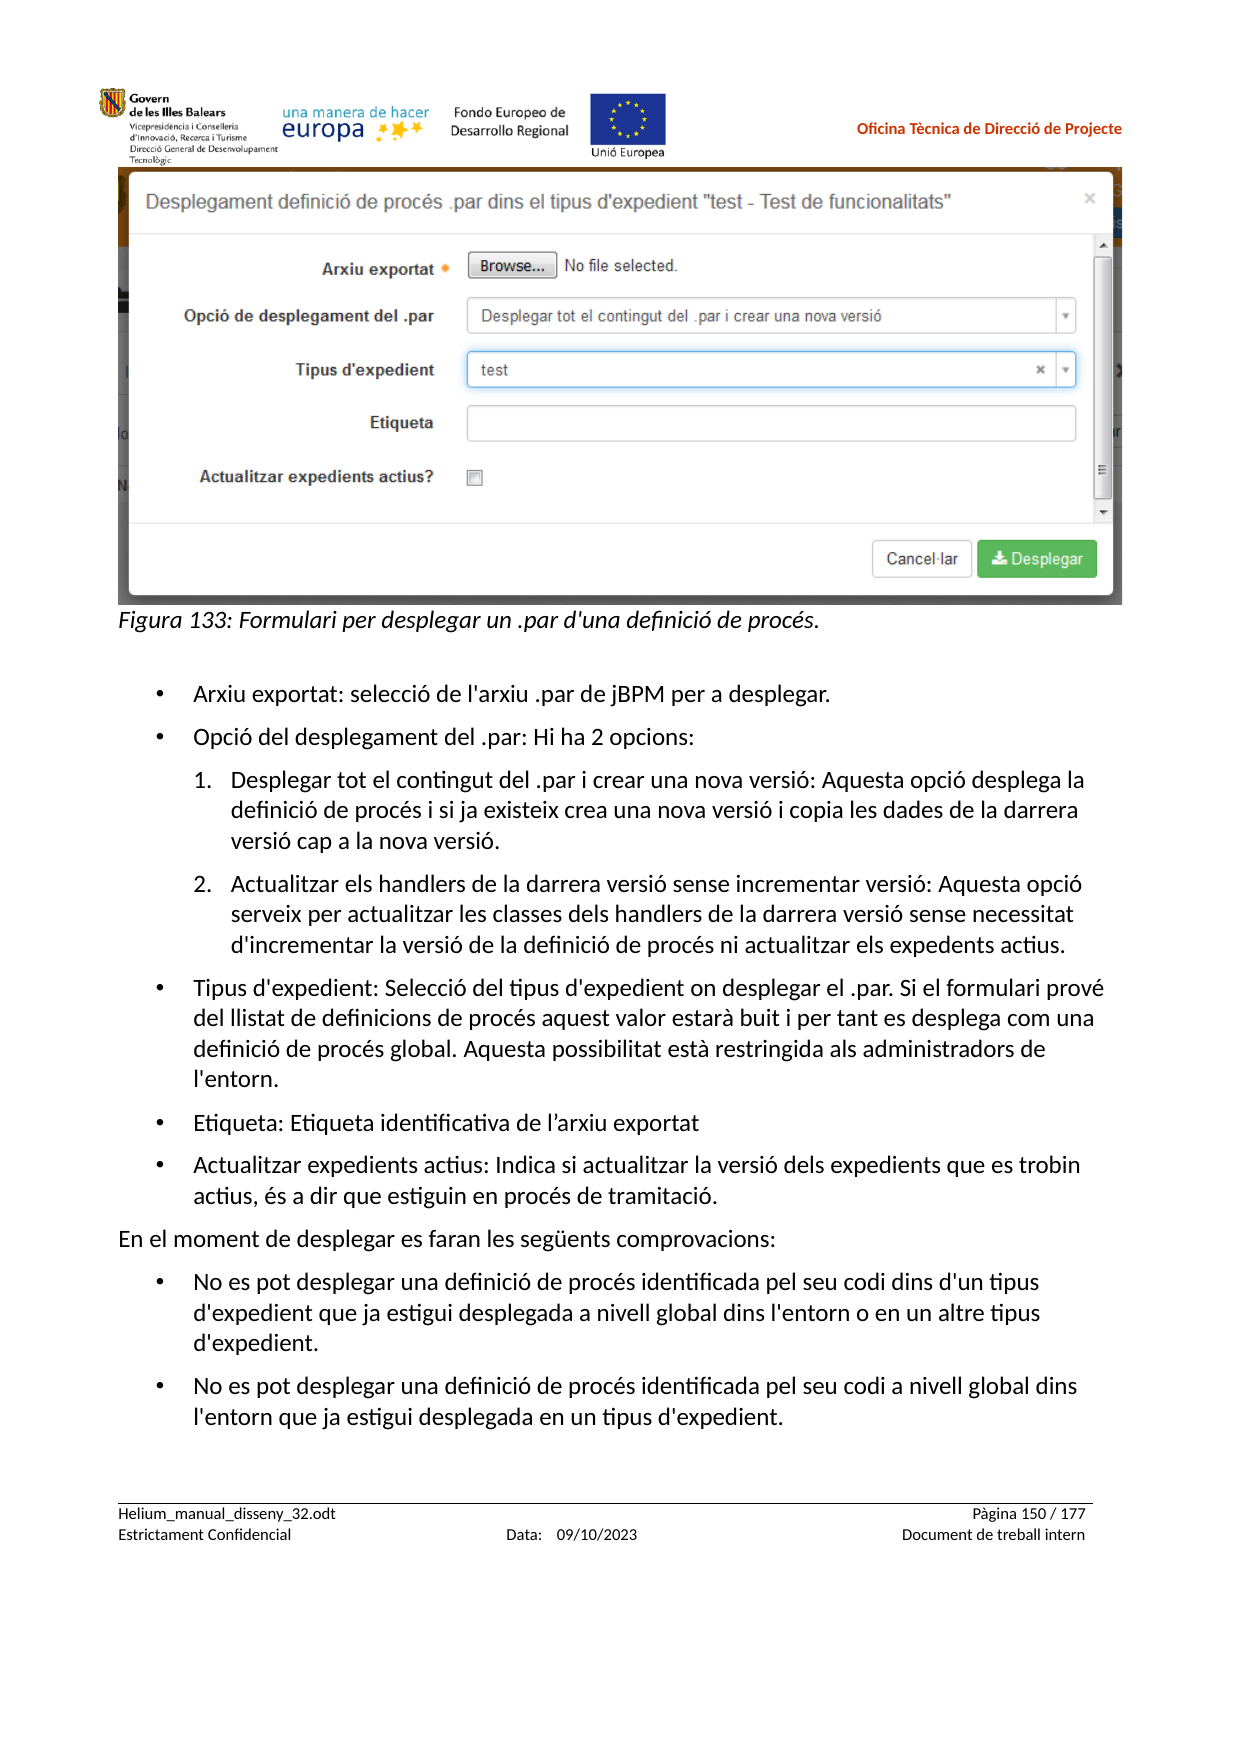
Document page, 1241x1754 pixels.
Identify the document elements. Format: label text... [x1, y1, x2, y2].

list Opció del desplegament del .par: Hi ha 2 opcions: [156, 721, 1122, 751]
picture [118, 167, 1123, 605]
text Figura 133: Formulari per desplegar un .par d'una definició de procés. [118, 605, 1122, 635]
list No es pot desplegar una definició de procés identificada pel seu codi dins d'un tipus d'expedient que ja estigui desplegada a nivell global dins l'entorn o en un altre tipus d'expedient. [156, 1266, 1122, 1358]
list No es pot desplegar una definició de procés identificada pel seu codi a nivell global dins l'entorn que ja estigui desplegada en un tipus d'expedient. [156, 1370, 1122, 1431]
picture [99, 87, 668, 166]
list Tipus d'expedient: Selecció del tipus d'expedient on desplegar el .par. Si el formulari prové del llistat de definicions de procés aquest valor estarà buit i per tant es desplega com una definició de procés global. Aquesta possibilitat està restringida als administradors de l'entorn. [156, 972, 1122, 1094]
text En el moment de desplegar es faran les següents comprovacions: [118, 1223, 1122, 1254]
list Actualitzar els handlers de la darrera versió sense incrementar versió: Aquesta opció serveix per actualitzar les classes dels handlers de la darrera versió sense necessitat d'incrementar la versió de la definició de procés ni actualitzar els expedents actius. [193, 868, 1122, 959]
list Actualitzar expedients actius: Indica si actualitzar la versió dels expedients que es trobin actius, és a dir que estiguin en procés de tramitació. [156, 1150, 1122, 1211]
list Etiqueta: Etiqueta identificativa de l’arxiu exportat [156, 1107, 1122, 1137]
list Arxiu exportat: selecció de l'arxiu .par de jBPM per a desplegar. [156, 678, 1122, 708]
list Desplegar tot el contingut del .par i crear una nova versió: Aquesta opció desplega la definició de procés i si ja existeix crea una nova versió i copia les dades de la darrera versió cap a la nova versió. [193, 764, 1122, 856]
